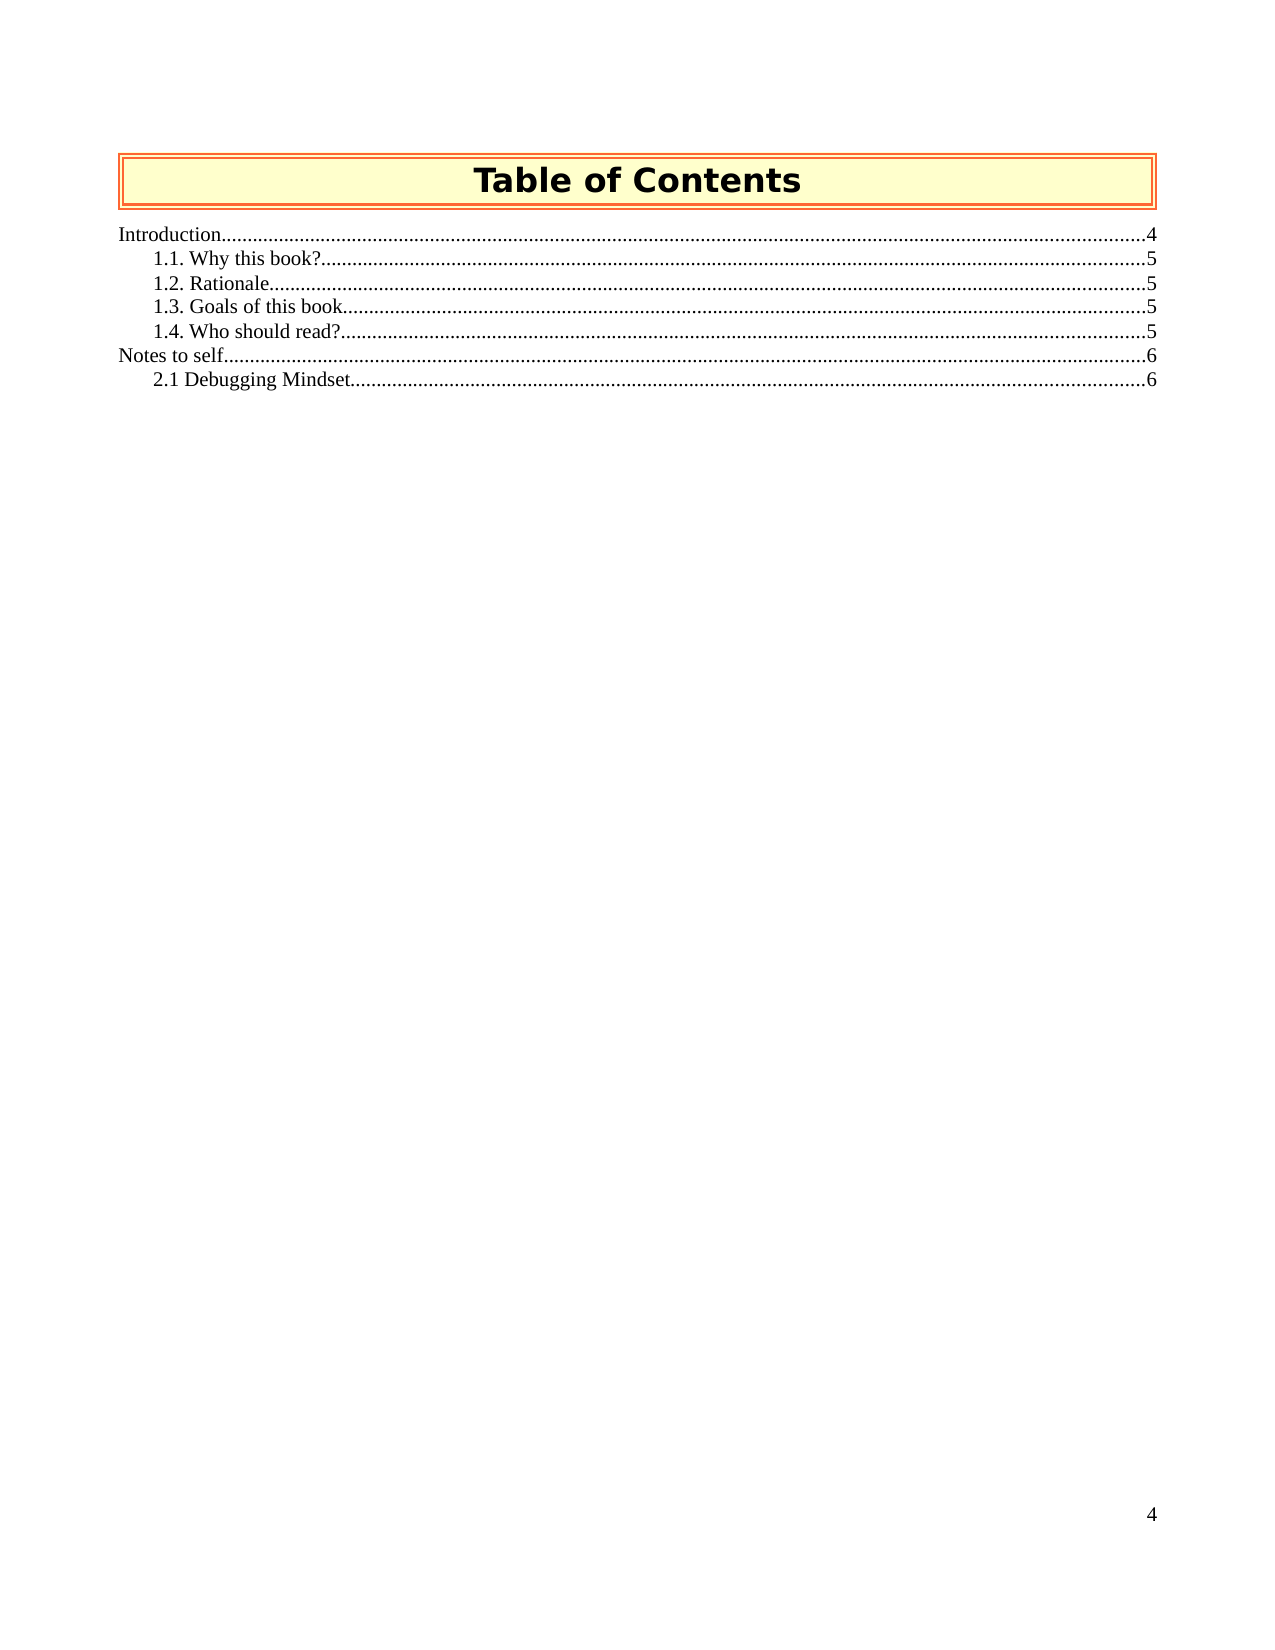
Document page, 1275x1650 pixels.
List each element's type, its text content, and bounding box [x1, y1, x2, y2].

text 1.1. Why this book? 5 [148, 246, 1157, 270]
text 1.3. Goals of this book 5 [148, 294, 1157, 318]
text 1.4. Who should read? 5 [148, 318, 1157, 343]
text Notes to self 6 [118, 343, 1157, 367]
text 2.1 Debugging Mindset 6 [148, 367, 1157, 391]
text 1.2. Rationale 5 [148, 270, 1157, 294]
text Introduction 4 [118, 222, 1157, 246]
